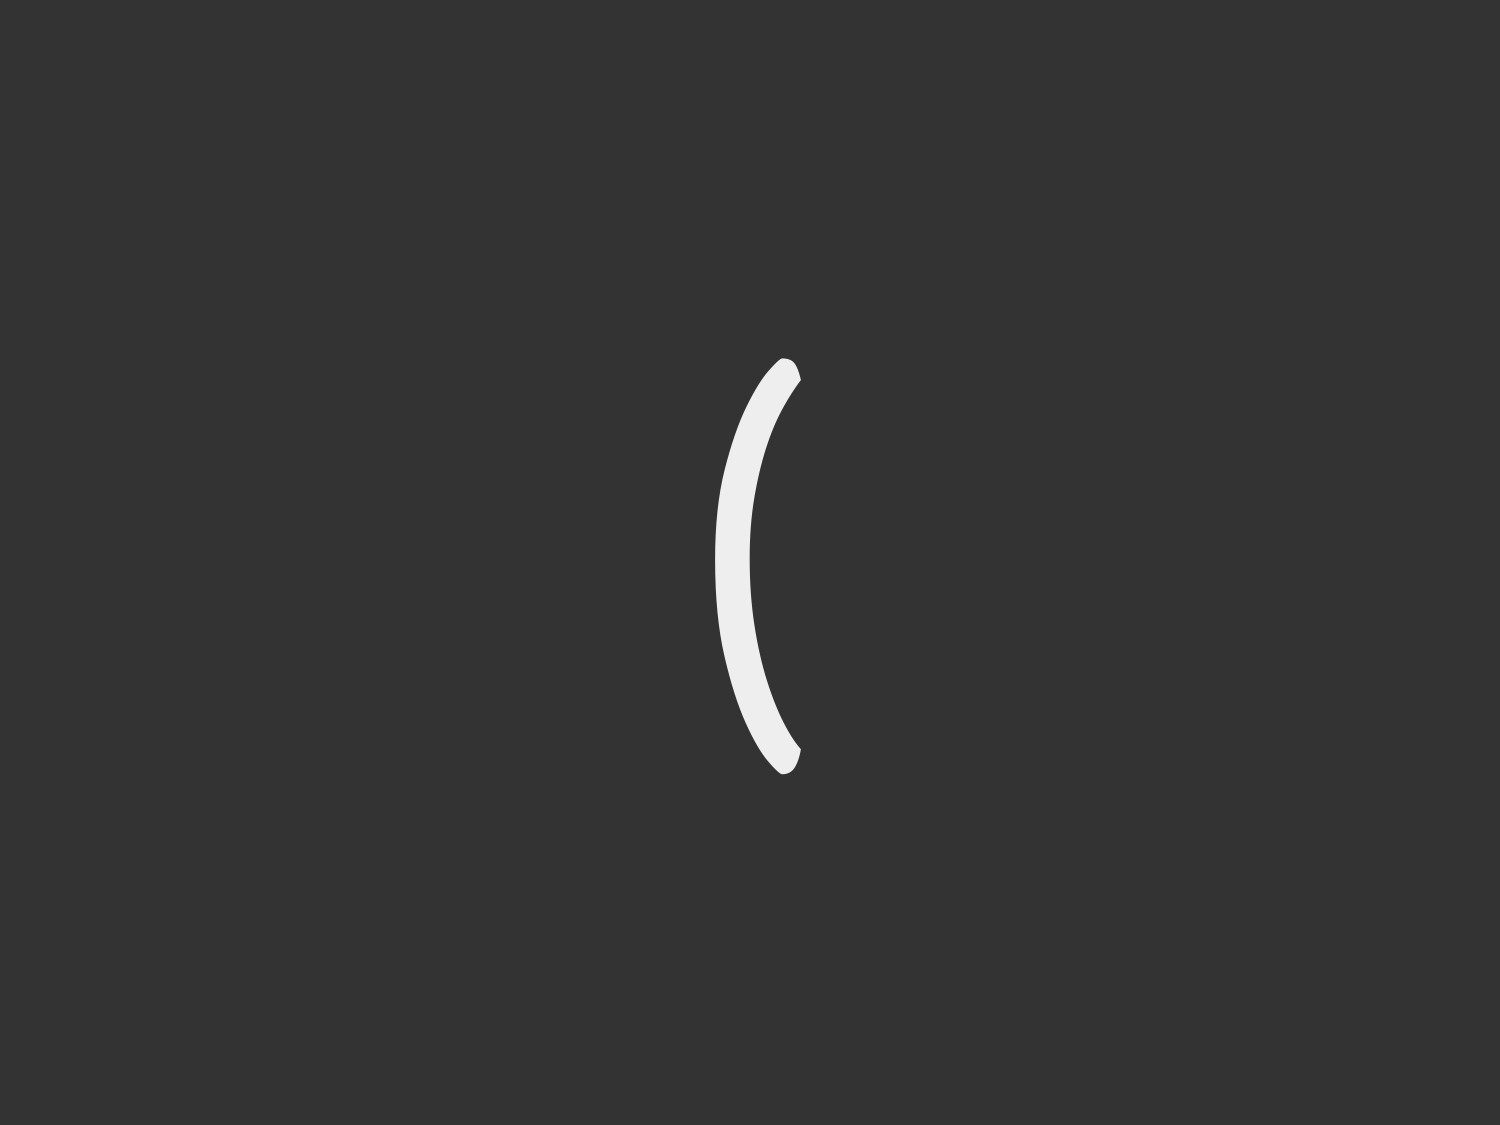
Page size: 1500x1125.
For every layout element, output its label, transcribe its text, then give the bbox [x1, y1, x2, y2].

title ( [75, 57, 1425, 997]
